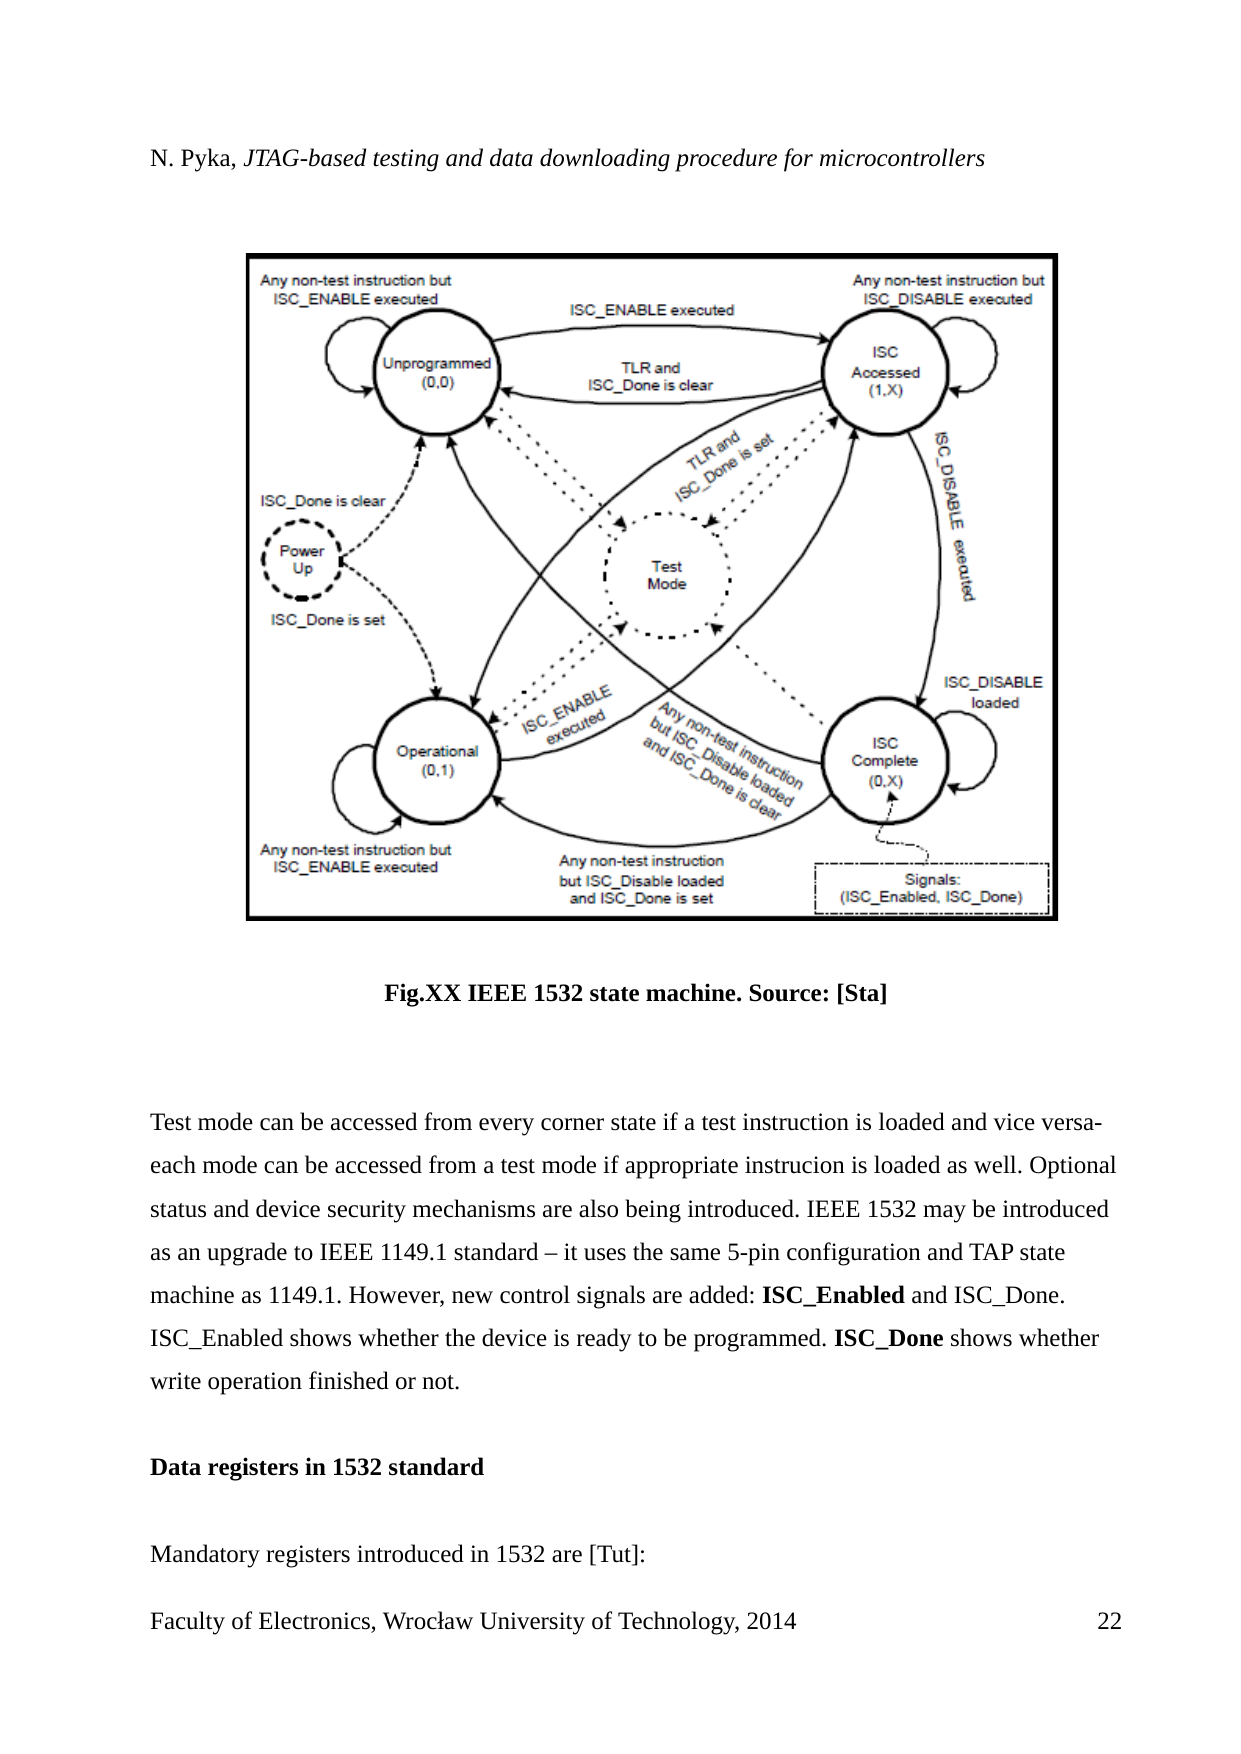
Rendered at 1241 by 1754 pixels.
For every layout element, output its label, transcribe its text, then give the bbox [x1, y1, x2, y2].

text Data registers in 1532 standard [150, 1452, 1122, 1481]
text Mandatory registers introduced in 1532 are [Tut]: [150, 1539, 1122, 1567]
text Test mode can be accessed from every corner state if a test instruction is loaded and vice versa- each mode can be accessed from a test mode if appropriate instrucion is loaded as well. Optional status and device security mechanisms are also being introduced. IEEE 1532 may be introduced as an upgrade to IEEE 1149.1 standard – it uses the same 5-pin configuration and TAP state machine as 1149.1. However, new control signals are added: ISC_Enabled and ISC_Done. ISC_Enabled shows whether the device is ready to be programmed. ISC_Done shows whether write operation finished or not. [150, 1107, 1122, 1395]
text Fig.XX IEEE 1532 state machine. Source: [Sta] [150, 978, 1122, 1007]
picture [245, 253, 1059, 921]
